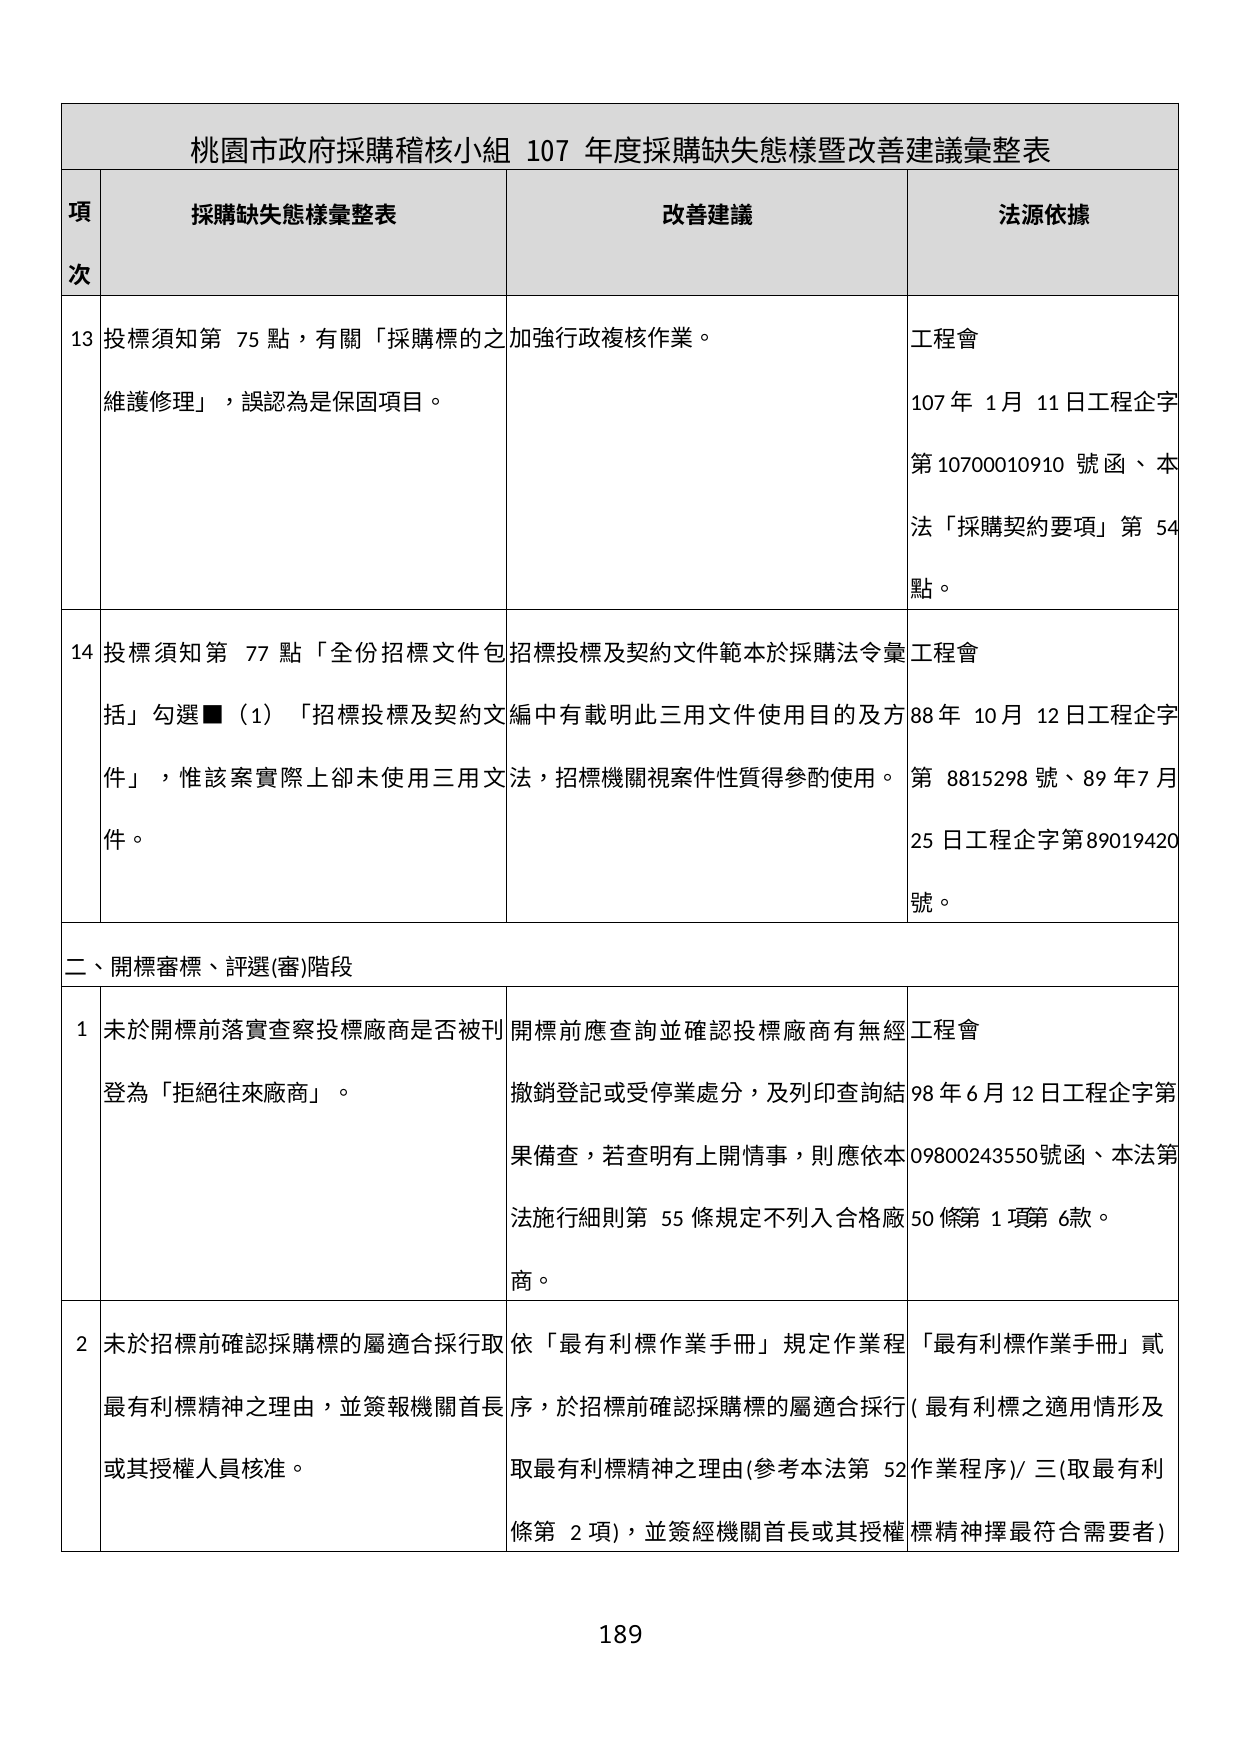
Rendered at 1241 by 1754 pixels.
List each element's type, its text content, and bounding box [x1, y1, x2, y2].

table_cell 加強行政複核作業。 [507, 296, 907, 609]
table_cell 招標投標及契約文件範本於採購法令彙編中有載明此三用文件使用目的及方法，招標機關視案件性質得參酌使用。 [507, 610, 907, 922]
table_cell 13 [62, 296, 100, 609]
table_cell 工程會 98 年6 月12 日工程企字第09800243550號函、本法第 50 條第 1 項第 6款。 [908, 987, 1178, 1300]
table_cell 投標須知第 75 點，有關「採購標的之維護修理」，誤認為是保固項目。 [101, 296, 506, 609]
table_cell 「最有利標作業手冊」貳( 最有利標之適用情形及作業程序)/ 三(取最有利標精神擇最符合需要者) [908, 1301, 1178, 1551]
table_cell 採購缺失態樣彙整表 [101, 170, 506, 295]
table_cell 1 [62, 987, 100, 1300]
table_header 桃園市政府採購稽核小組 107 年度採購缺失態樣暨改善建議彙整表 [62, 104, 1178, 169]
table_cell 改善建議 [507, 170, 907, 295]
table_cell 項 次 [62, 170, 100, 295]
table_cell 未於開標前落實查察投標廠商是否被刊登為「拒絕往來廠商」。 [101, 987, 506, 1300]
table_cell 法源依據 [908, 170, 1178, 295]
table_cell 工程會 88 年 10 月 12 日工程企字第 8815298 號、89 年7 月 25 日工程企字第89019420 號。 [908, 610, 1178, 922]
table_cell 工程會 107 年 1 月 11 日工程企字第10700010910 號函、本法「採購契約要項」第 54 點。 [908, 296, 1178, 609]
table_cell 投標須知第 77 點「全份招標文件包括」勾選■（1）「招標投標及契約文件」，惟該案實際上卻未使用三用文件。 [101, 610, 506, 922]
table_cell 14 [62, 610, 100, 922]
table_cell 二、開標審標、評選(審)階段 [62, 923, 1178, 986]
table_cell 開標前應查詢並確認投標廠商有無經撤銷登記或受停業處分，及列印查詢結果備查，若查明有上開情事，則應依本法施行細則第 55 條規定不列入合格廠商。 [507, 987, 907, 1300]
table_cell 未於招標前確認採購標的屬適合採行取最有利標精神之理由，並簽報機關首長或其授權人員核准。 [101, 1301, 506, 1551]
table_cell 依「最有利標作業手冊」規定作業程序，於招標前確認採購標的屬適合採行取最有利標精神之理由(參考本法第 52 條第 2 項)，並簽經機關首長或其授權 [507, 1301, 907, 1551]
table_cell 2 [62, 1301, 100, 1551]
